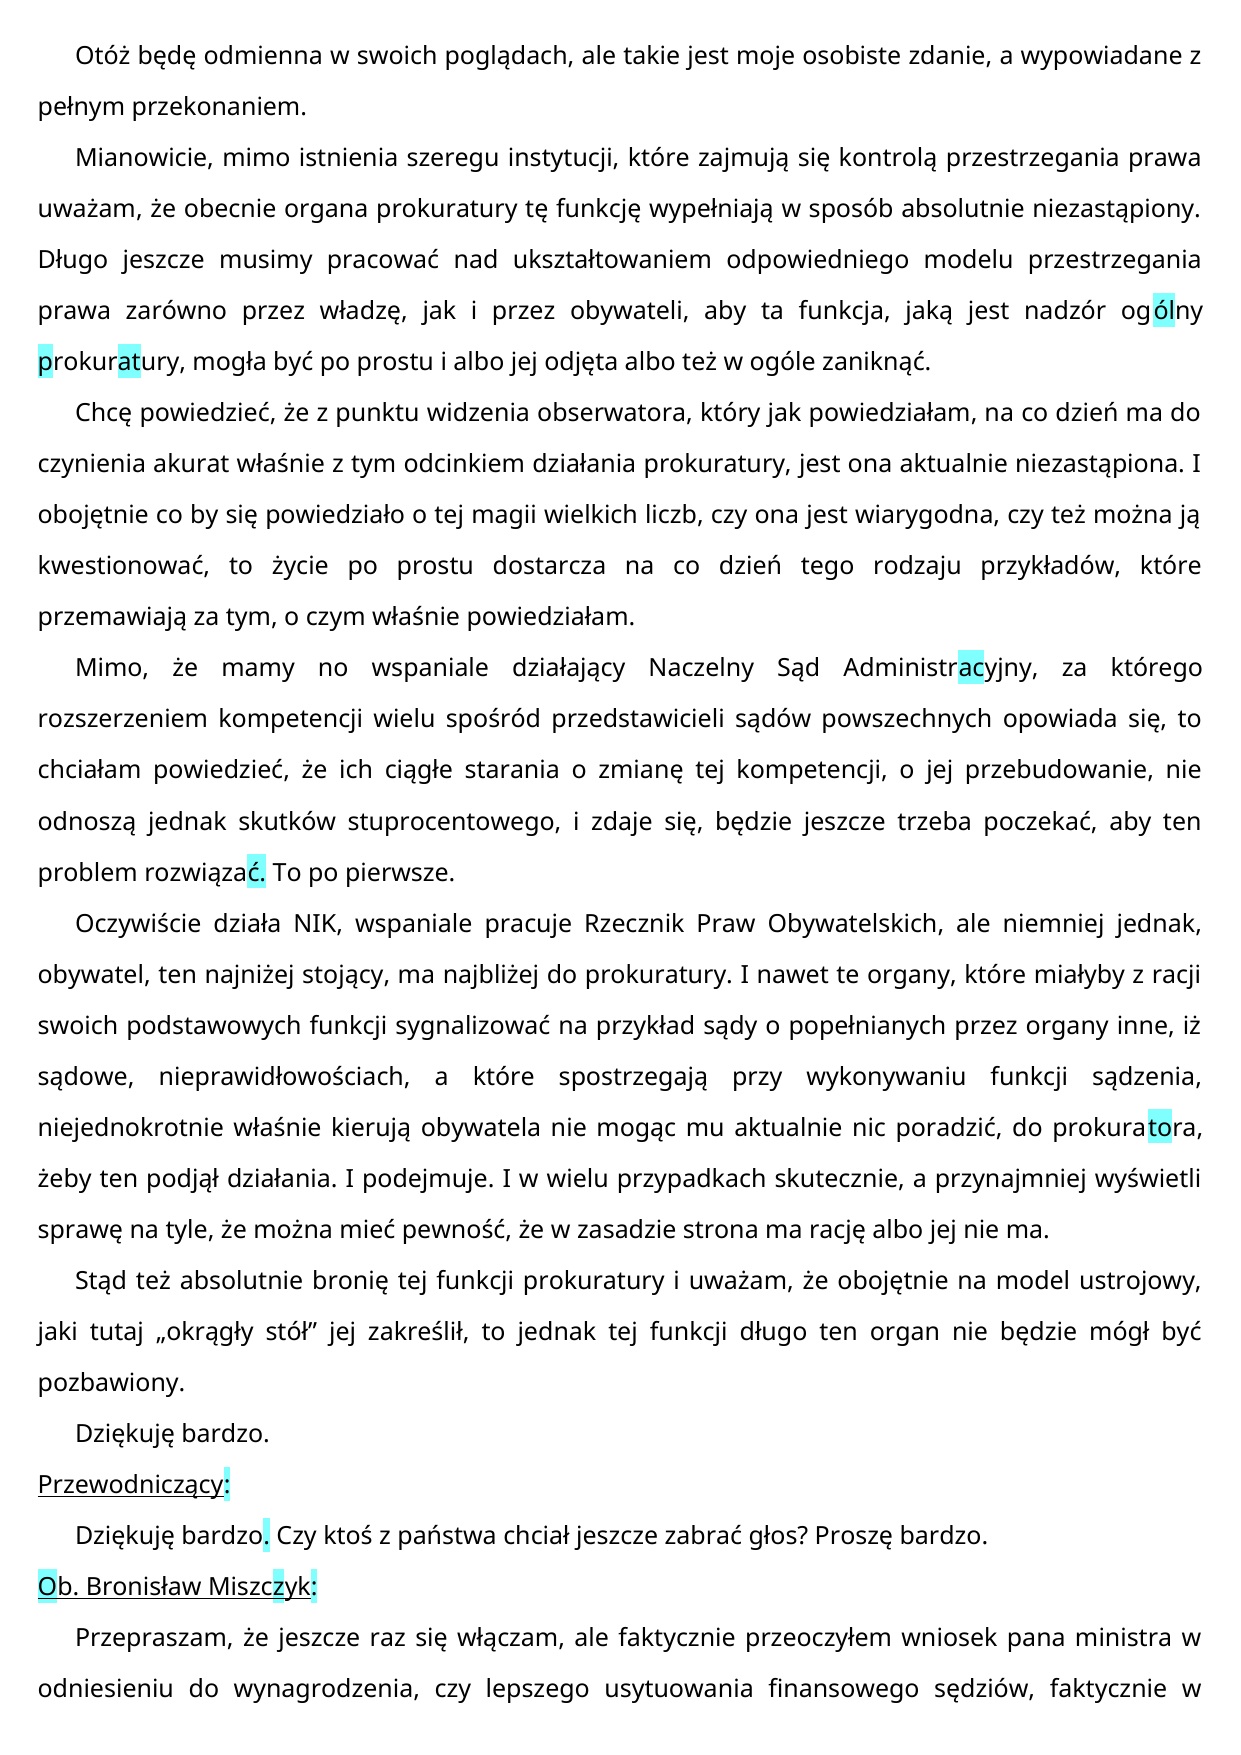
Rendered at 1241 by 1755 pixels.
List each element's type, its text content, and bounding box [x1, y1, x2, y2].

text Przepraszam, że jeszcze raz się włączam, ale faktycznie przeoczyłem wniosek pana ministra w odniesieniu do wynagrodzenia, czy lepszego usytuowania finansowego sędziów, faktycznie w [37, 1620, 1203, 1705]
text Oczywiście działa NIK, wspaniale pracuje Rzecznik Praw Obywatelskich, ale niemniej jednak, obywatel, ten najniżej stojący, ma najbliżej do prokuratury. I nawet te organy, które miałyby z racji swoich podstawowych funkcji sygnalizować na przykład sądy o popełnianych przez organy inne, iż sądowe, nieprawidłowościach, a które spostrzegają przy wykonywaniu funkcji sądzenia, niejednokrotnie właśnie kierują obywatela nie mogąc mu aktualnie nic poradzić, do prokuratora, żeby ten podjął działania. I podejmuje. I w wielu przypadkach skutecznie, a przynajmniej wyświetli sprawę na tyle, że można mieć pewność, że w zasadzie strona ma rację albo jej nie ma. [37, 905, 1203, 1246]
text Dziękuję bardzo. Czy ktoś z państwa chciał jeszcze zabrać głos? Proszę bardzo. [37, 1518, 1203, 1552]
text Ob. Bronisław Miszczyk: [37, 1569, 1203, 1603]
text Przewodniczący: [37, 1467, 1203, 1501]
text Dziękuję bardzo. [37, 1416, 1203, 1450]
text Stąd też absolutnie bronię tej funkcji prokuratury i uważam, że obojętnie na model ustrojowy, jaki tutaj „okrągły stół” jej zakreślił, to jednak tej funkcji długo ten organ nie będzie mógł być pozbawiony. [37, 1262, 1203, 1399]
text Otóż będę odmienna w swoich poglądach, ale takie jest moje osobiste zdanie, a wypowiadane z pełnym przekonaniem. [37, 37, 1203, 123]
text Mianowicie, mimo istnienia szeregu instytucji, które zajmują się kontrolą przestrzegania prawa uważam, że obecnie organa prokuratury tę funkcję wypełniają w sposób absolutnie niezastąpiony. Długo jeszcze musimy pracować nad ukształtowaniem odpowiedniego modelu przestrzegania prawa zarówno przez władzę, jak i przez obywateli, aby ta funkcja, jaką jest nadzór ogólny prokuratury, mogła być po prostu i albo jej odjęta albo też w ogóle zaniknąć. [37, 139, 1203, 378]
text Chcę powiedzieć, że z punktu widzenia obserwatora, który jak powiedziałam, na co dzień ma do czynienia akurat właśnie z tym odcinkiem działania prokuratury, jest ona aktualnie niezastąpiona. I obojętnie co by się powiedziało o tej magii wielkich liczb, czy ona jest wiarygodna, czy też można ją kwestionować, to życie po prostu dostarcza na co dzień tego rodzaju przykładów, które przemawiają za tym, o czym właśnie powiedziałam. [37, 395, 1203, 633]
text Mimo, że mamy no wspaniale działający Naczelny Sąd Administracyjny, za którego rozszerzeniem kompetencji wielu spośród przedstawicieli sądów powszechnych opowiada się, to chciałam powiedzieć, że ich ciągłe starania o zmianę tej kompetencji, o jej przebudowanie, nie odnoszą jednak skutków stuprocentowego, i zdaje się, będzie jeszcze trzeba poczekać, aby ten problem rozwiązać. To po pierwsze. [37, 650, 1203, 888]
